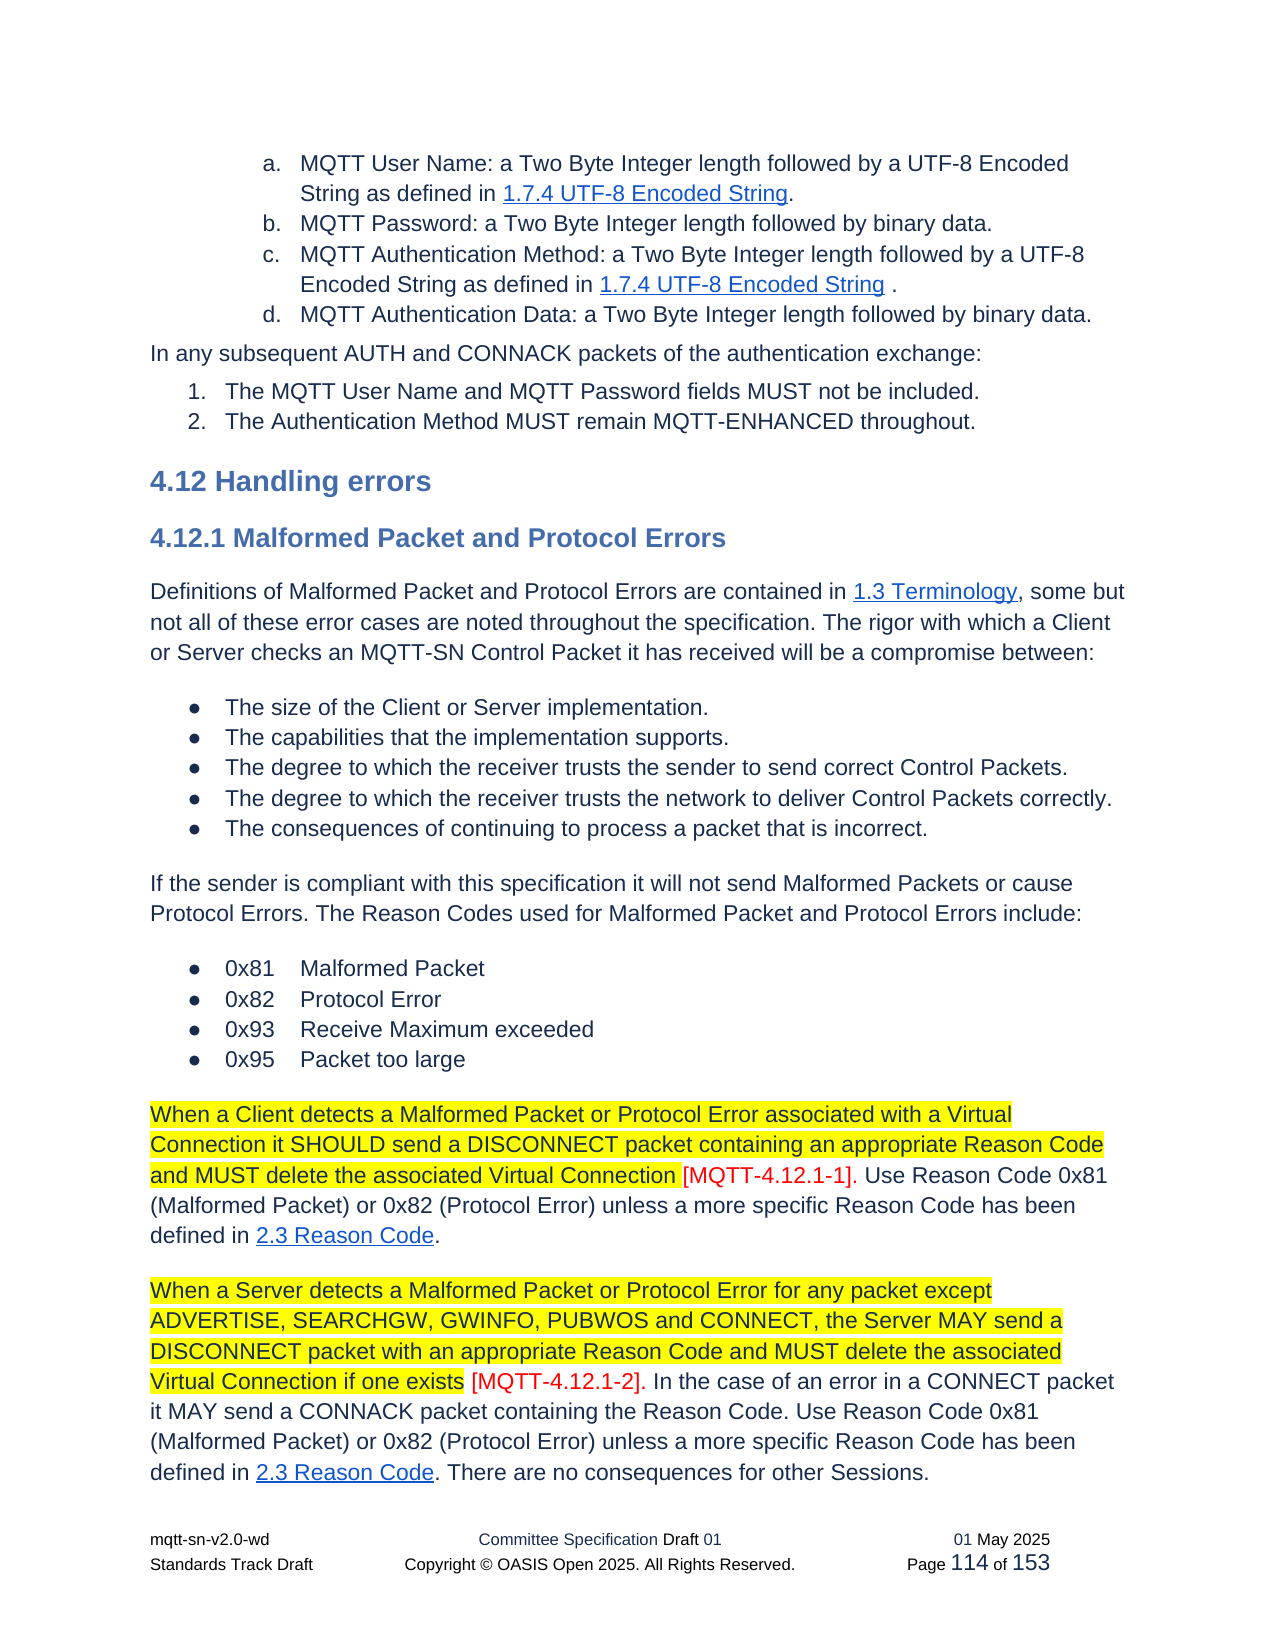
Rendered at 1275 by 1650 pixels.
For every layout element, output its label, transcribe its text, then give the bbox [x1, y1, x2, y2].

list The degree to which the receiver trusts the network to deliver Control Packets correctly. [187, 784, 1125, 811]
subtitle 4.12 Handling errors [150, 463, 1124, 497]
list 0x93 Receive Maximum exceeded [187, 1016, 1125, 1042]
text In any subsequent AUTH and CONNACK packets of the authentication exchange: [150, 339, 1124, 366]
list MQTT User Name: a Two Byte Integer length followed by a UTF-8 Encoded String as defined in 1.7.4 UTF-8 Encoded String. [262, 150, 1124, 207]
list The MQTT User Name and MQTT Password fields MUST not be included. [187, 378, 1124, 404]
list MQTT Authentication Method: a Two Byte Integer length followed by a UTF-8 Encoded String as defined in 1.7.4 UTF-8 Encoded String . [262, 241, 1124, 297]
list 0x81 Malformed Packet [187, 955, 1125, 982]
subtitle 4.12.1 Malformed Packet and Protocol Errors [150, 522, 1124, 553]
list 0x95 Packet too large [187, 1046, 1125, 1072]
list The size of the Client or Server implementation. [187, 694, 1125, 720]
text When a Server detects a Malformed Packet or Protocol Error for any packet except ADVERTISE, SEARCHGW, GWINFO, PUBWOS and CONNECT, the Server MAY send a DISCONNECT packet with an appropriate Reason Code and MUST delete the associated Virtual Connection if one exists [MQTT-4.12.1-2]. In the case of an error in a CONNECT packet it MAY send a CONNACK packet containing the Reason Code. Use Reason Code 0x81 (Malformed Packet) or 0x82 (Protocol Error) unless a more specific Reason Code has been defined in 2.3 Reason Code. There are no consequences for other Sessions. [150, 1277, 1125, 1485]
list The capabilities that the implementation supports. [187, 724, 1125, 751]
list The consequences of continuing to process a packet that is incorrect. [187, 815, 1125, 841]
list The degree to which the receiver trusts the sender to send correct Control Packets. [187, 754, 1125, 781]
list The Authentication Method MUST remain MQTT-ENHANCED throughout. [187, 408, 1124, 435]
list MQTT Authentication Data: a Two Byte Integer length followed by binary data. [262, 301, 1124, 327]
text If the sender is compliant with this specification it will not send Malformed Packets or cause Protocol Errors. The Reason Codes used for Malformed Packet and Protocol Errors include: [150, 870, 1125, 927]
list 0x82 Protocol Error [187, 986, 1125, 1012]
list MQTT Password: a Two Byte Integer length followed by binary data. [262, 210, 1124, 237]
text Definitions of Malformed Packet and Protocol Errors are contained in 1.3 Terminology, some but not all of these error cases are noted throughout the specification. The rigor with which a Client or Server checks an MQTT-SN Control Packet it has received will be a compromise between: [150, 578, 1125, 665]
text When a Client detects a Malformed Packet or Protocol Error associated with a Virtual Connection it SHOULD send a DISCONNECT packet containing an appropriate Reason Code and MUST delete the associated Virtual Connection [MQTT-4.12.1-1]. Use Reason Code 0x81 (Malformed Packet) or 0x82 (Protocol Error) unless a more specific Reason Code has been defined in 2.3 Reason Code. [150, 1101, 1125, 1248]
